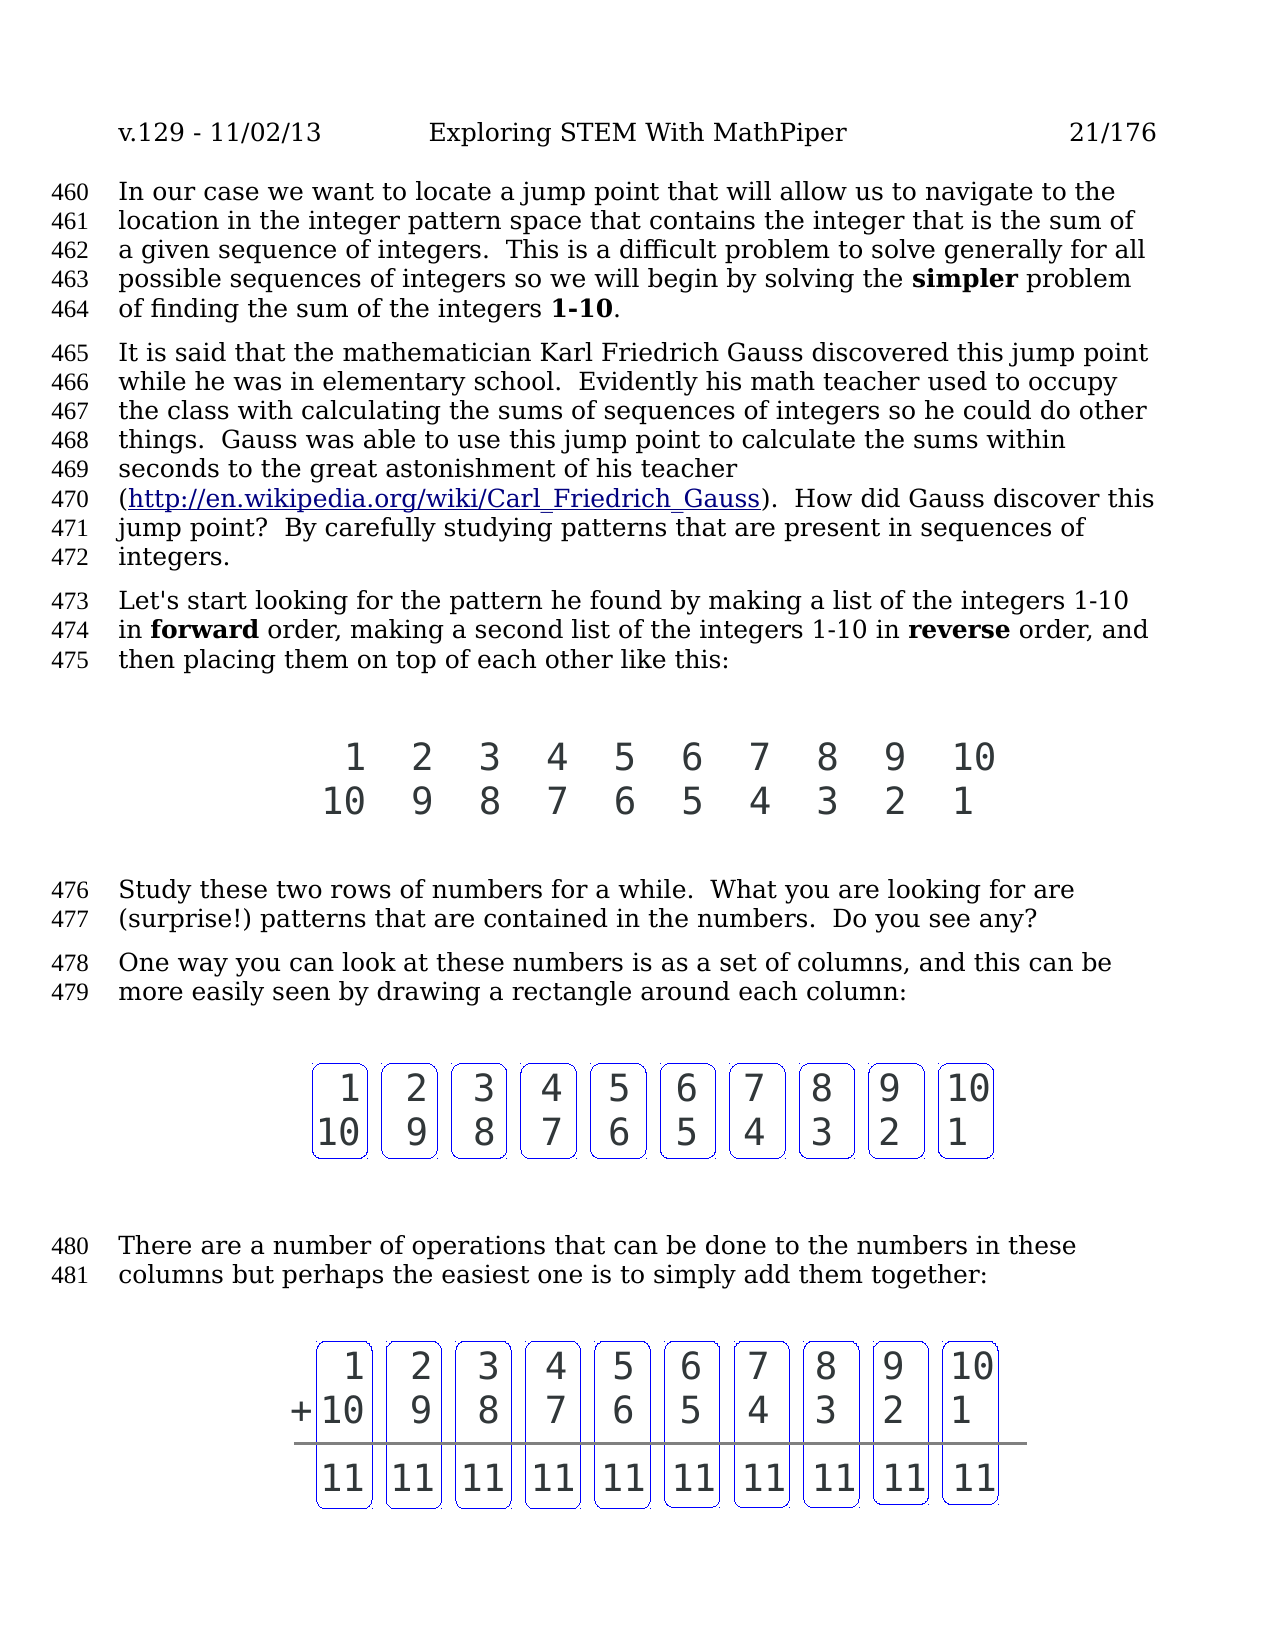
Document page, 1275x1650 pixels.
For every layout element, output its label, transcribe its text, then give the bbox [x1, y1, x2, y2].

text Let's start looking for the pattern he found by making a list of the integers 1-10 in forward order, making a second list of the integers 1-10 in reverse order, and then placing them on top of each other like this: [118, 586, 1157, 674]
text In our case we want to locate a jump point that will allow us to navigate to the location in the integer pattern space that contains the integer that is the sum of a given sequence of integers. This is a difficult problem to solve generally for all possible sequences of integers so we will begin by solving the simpler problem of finding the sum of the integers 1-10. [118, 177, 1157, 323]
text It is said that the mathematician Karl Friedrich Gauss discovered this jump point while he was in elementary school. Evidently his math teacher used to occupy the class with calculating the sums of sequences of integers so he could do other things. Gauss was able to use this jump point to calculate the sums within seconds to the great astonishment of his teacher (http://en.wikipedia.org/wiki/Carl_Friedrich_Gauss). How did Gauss discover this jump point? By carefully studying patterns that are present in sequences of integers. [118, 338, 1157, 571]
text One way you can look at these numbers is as a set of columns, and this can be more easily seen by drawing a rectangle around each column: [118, 948, 1157, 1006]
text Study these two rows of numbers for a while. What you are looking for are (surprise!) patterns that are contained in the numbers. Do you see any? [118, 875, 1157, 933]
text There are a number of operations that can be done to the numbers in these columns but perhaps the easiest one is to simply add them together: [118, 1231, 1157, 1289]
